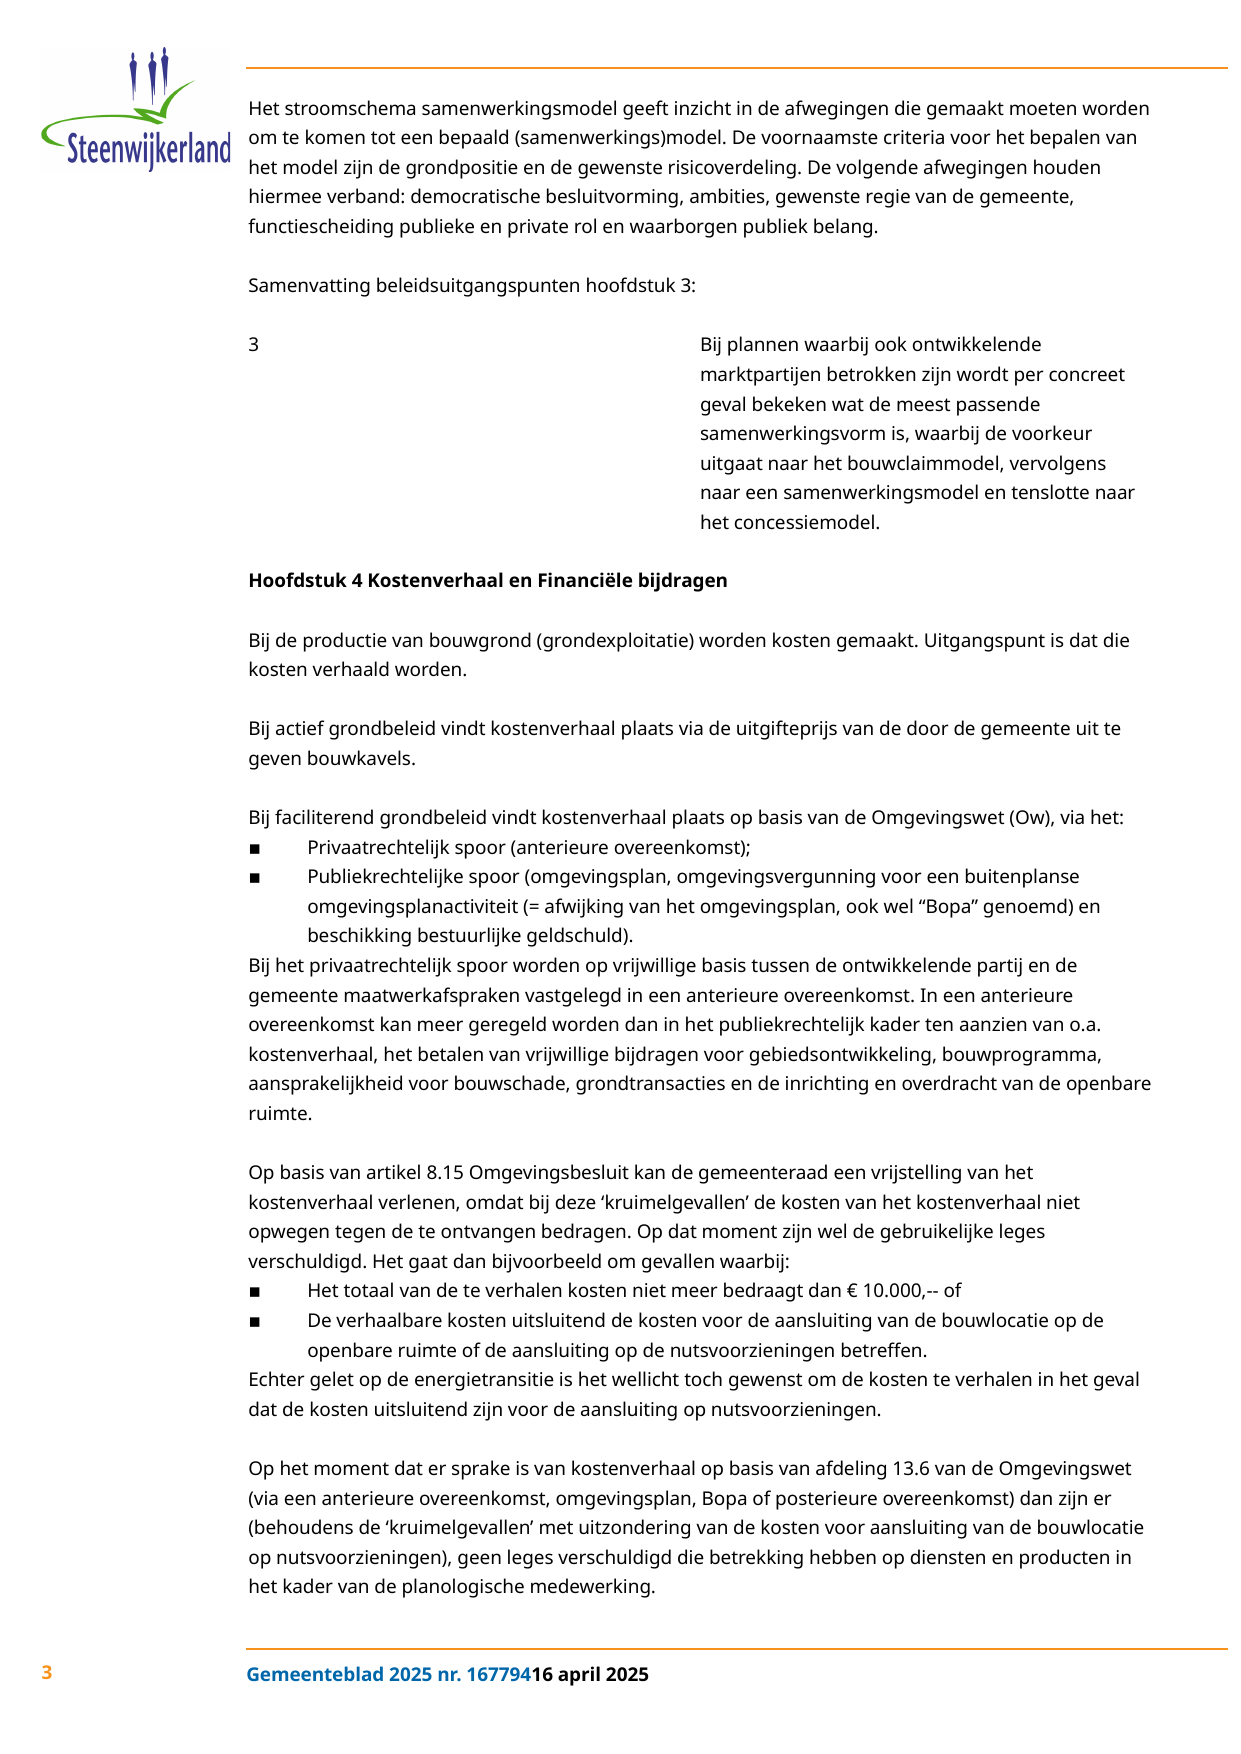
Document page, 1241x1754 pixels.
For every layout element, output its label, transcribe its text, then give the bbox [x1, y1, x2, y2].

text Bij het privaatrechtelijk spoor worden op vrijwillige basis tussen de ontwikkelende partij en de gemeente maatwerkafspraken vastgelegd in een anterieure overeenkomst. In een anterieure overeenkomst kan meer geregeld worden dan in het publiekrechtelijk kader ten aanzien van o.a. kostenverhaal, het betalen van vrijwillige bijdragen voor gebiedsontwikkeling, bouwprogramma, aansprakelijkheid voor bouwschade, grondtransacties en de inrichting en overdracht van de openbare ruimte. [248, 952, 1152, 1126]
text Bij faciliterend grondbeleid vindt kostenverhaal plaats op basis van de Omgevingswet (Ow), via het: [248, 804, 1152, 830]
table_header 3 [248, 332, 700, 535]
table_header Bij plannen waarbij ook ontwikkelende marktpartijen betrokken zijn wordt per concreet geval bekeken wat de meest passende samenwerkingsvorm is, waarbij de voorkeur uitgaat naar het bouwclaimmodel, vervolgens naar een samenwerkingsmodel en tenslotte naar het concessiemodel. [700, 332, 1152, 535]
list De verhaalbare kosten uitsluitend de kosten voor de aansluiting van de bouwlocatie op de openbare ruimte of de aansluiting op de nutsvoorzieningen betreffen. [248, 1307, 1152, 1362]
text Bij actief grondbeleid vindt kostenverhaal plaats via de uitgifteprijs van de door de gemeente uit te geven bouwkavels. [248, 716, 1152, 771]
list Privaatrechtelijk spoor (anterieure overeenkomst); [248, 834, 1152, 859]
text Echter gelet op de energietransitie is het wellicht toch gewenst om de kosten te verhalen in het geval dat de kosten uitsluitend zijn voor de aansluiting op nutsvoorzieningen. [248, 1366, 1152, 1422]
text Het stroomschema samenwerkingsmodel geeft inzicht in de afwegingen die gemaakt moeten worden om te komen tot een bepaald (samenwerkings)model. De voornaamste criteria voor het bepalen van het model zijn de grondpositie en de gewenste risicoverdeling. De volgende afwegingen houden hiermee verband: democratische besluitvorming, ambities, gewenste regie van de gemeente, functiescheiding publieke en private rol en waarborgen publiek belang. [248, 95, 1152, 239]
picture [41, 47, 231, 172]
text Samenvatting beleidsuitgangspunten hoofdstuk 3: [248, 272, 1152, 298]
text Op basis van artikel 8.15 Omgevingsbesluit kan de gemeenteraad een vrijstelling van het kostenverhaal verlenen, omdat bij deze ‘kruimelgevallen’ de kosten van het kostenverhaal niet opwegen tegen de te ontvangen bedragen. Op dat moment zijn wel de gebruikelijke leges verschuldigd. Het gaat dan bijvoorbeeld om gevallen waarbij: [248, 1159, 1152, 1274]
text Bij de productie van bouwgrond (grondexploitatie) worden kosten gemaakt. Uitgangspunt is dat die kosten verhaald worden. [248, 627, 1152, 682]
list Het totaal van de te verhalen kosten niet meer bedraagt dan € 10.000,-- of [248, 1278, 1152, 1303]
text Op het moment dat er sprake is van kostenverhaal op basis van afdeling 13.6 van de Omgevingswet (via een anterieure overeenkomst, omgevingsplan, Bopa of posterieure overeenkomst) dan zijn er (behoudens de ‘kruimelgevallen’ met uitzondering van de kosten voor aansluiting van de bouwlocatie op nutsvoorzieningen), geen leges verschuldigd die betrekking hebben op diensten en producten in het kader van de planologische medewerking. [248, 1455, 1152, 1599]
text Hoofdstuk 4 Kostenverhaal en Financiële bijdragen [248, 568, 1152, 593]
list Publiekrechtelijke spoor (omgevingsplan, omgevingsvergunning voor een buitenplanse omgevingsplanactiviteit (= afwijking van het omgevingsplan, ook wel “Bopa” genoemd) en beschikking bestuurlijke geldschuld). [248, 863, 1152, 948]
